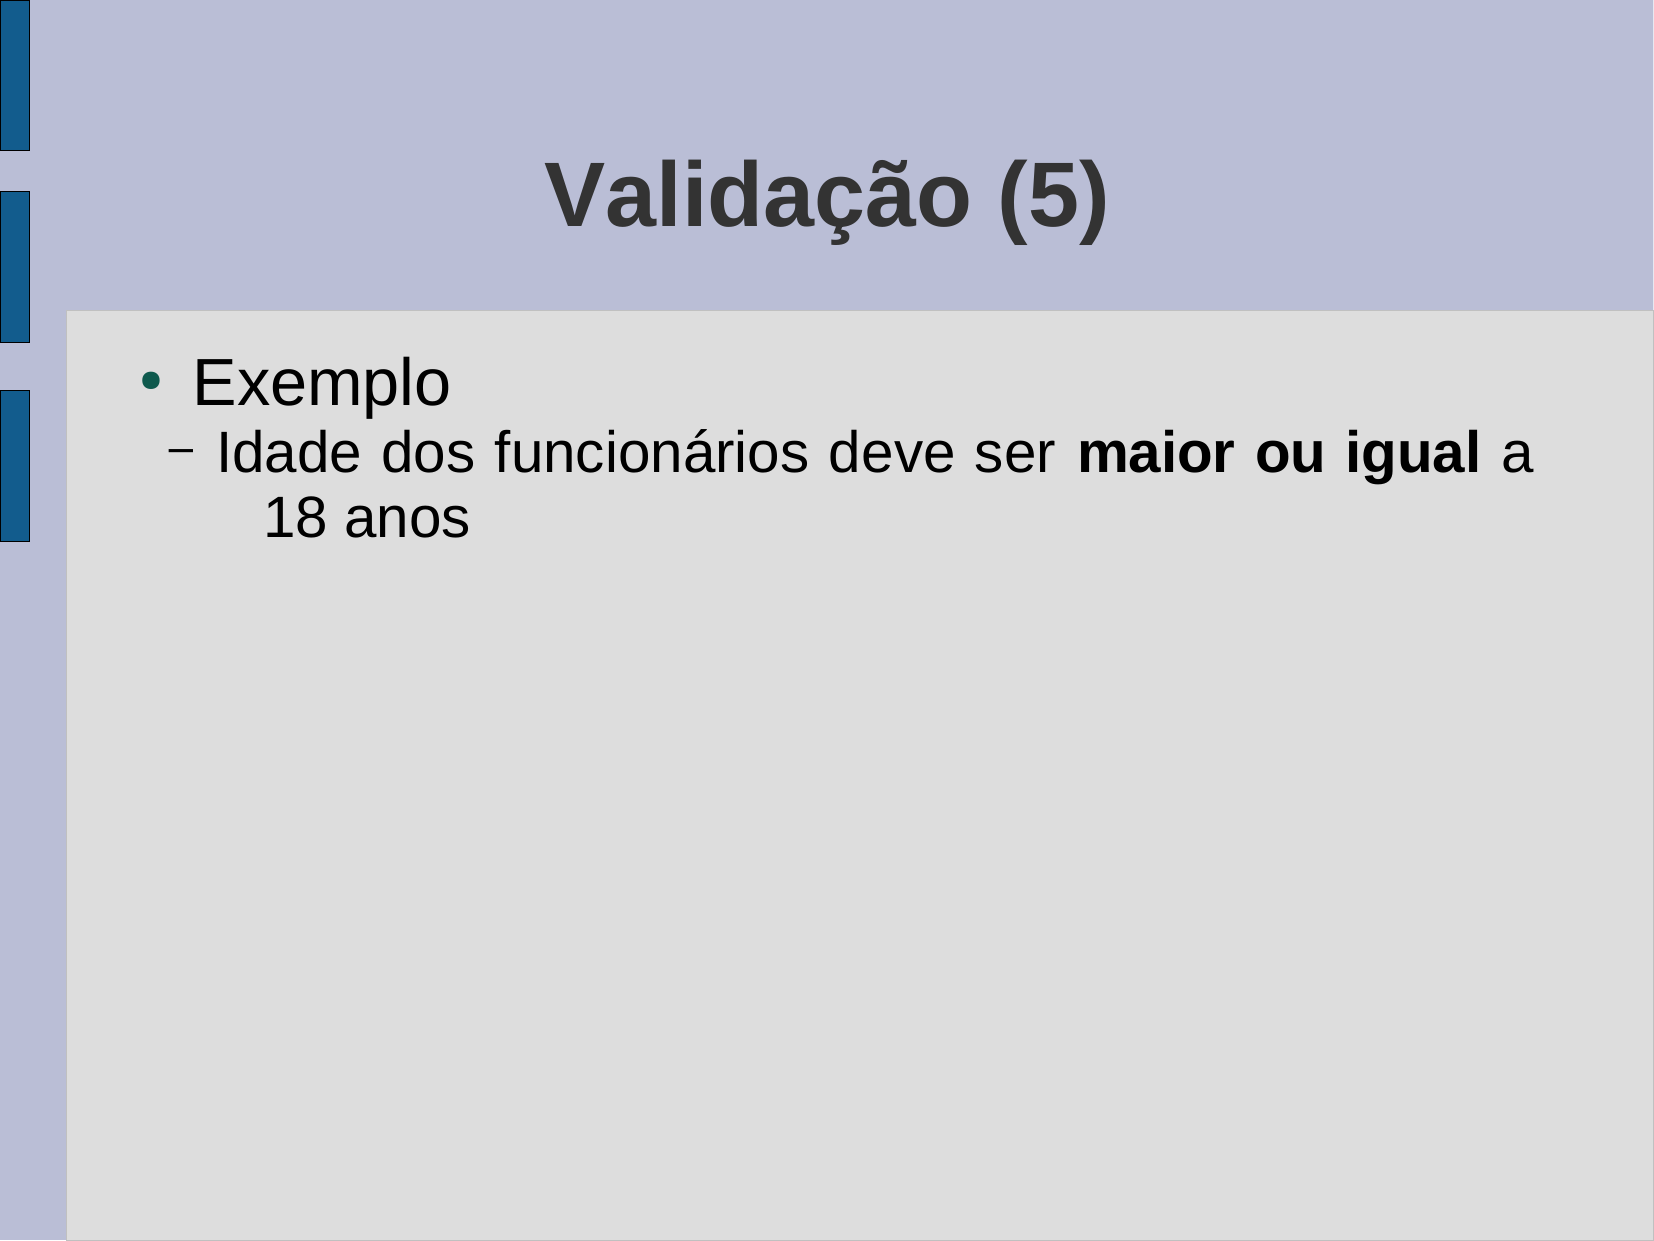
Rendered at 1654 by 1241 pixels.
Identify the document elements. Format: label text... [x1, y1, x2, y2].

list Exemplo Idade dos funcionários deve ser maior ou igual a 18 anos [121, 344, 1534, 1112]
title Validação (5) [121, 98, 1534, 291]
